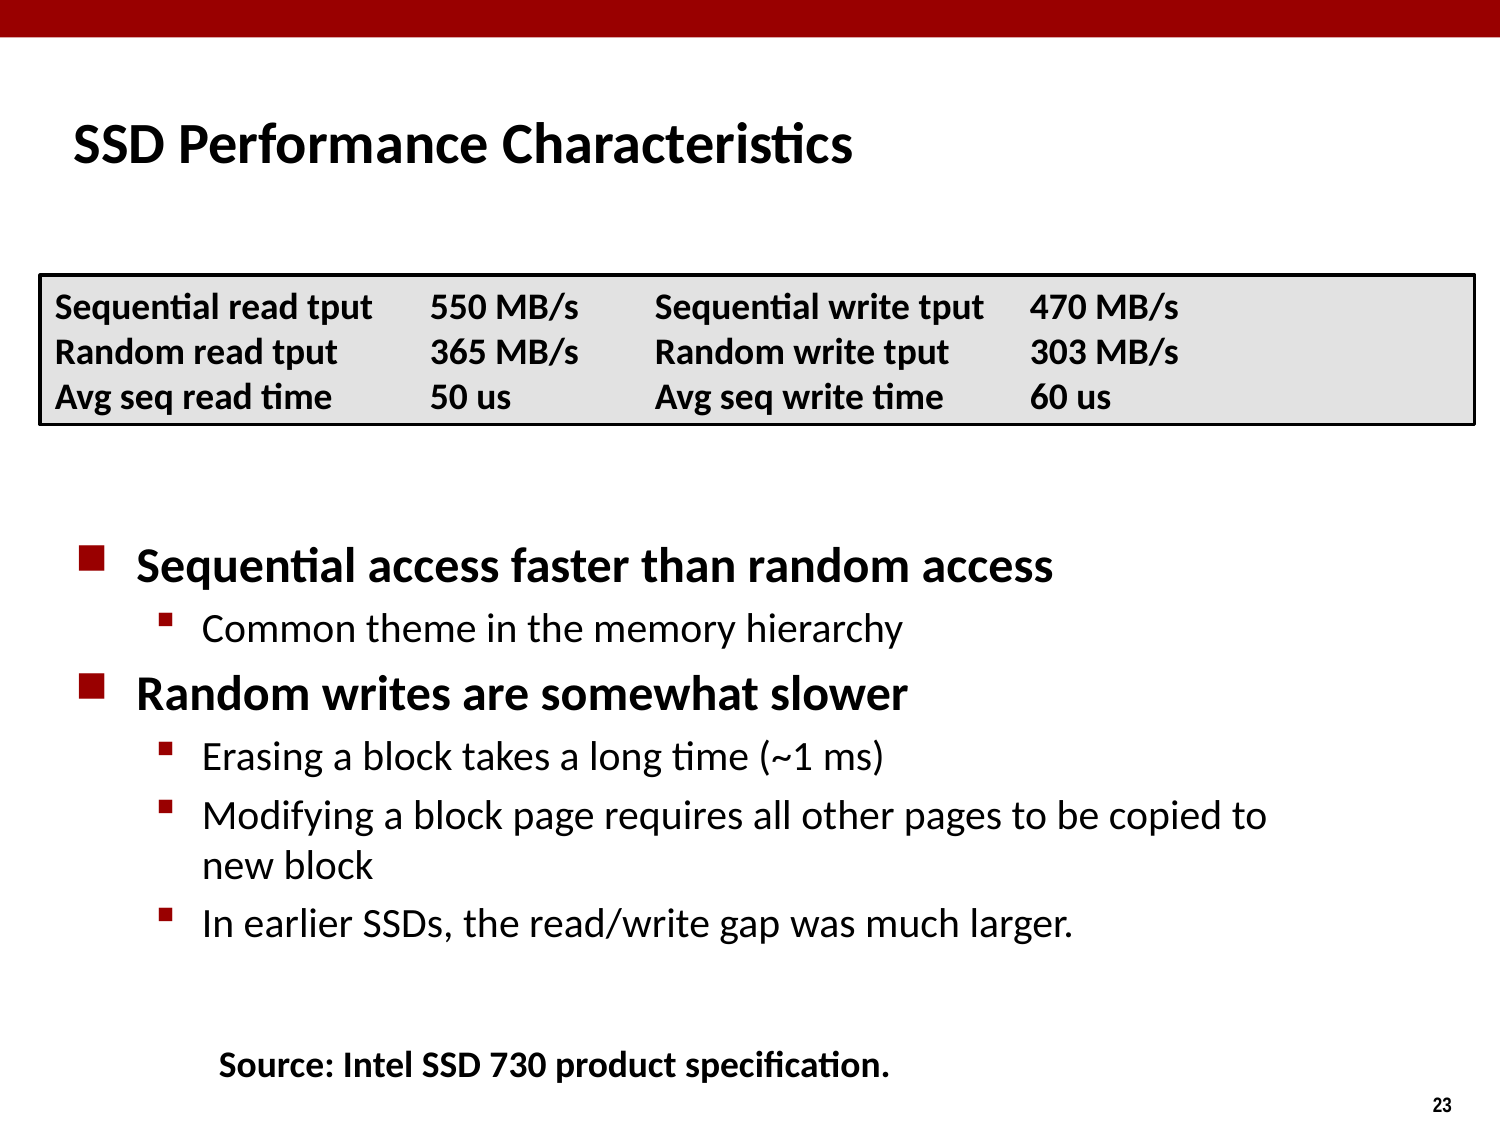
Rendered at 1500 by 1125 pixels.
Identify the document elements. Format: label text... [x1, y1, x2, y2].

text_box Sequential read tput 550 MB/s Sequential write tput 470 MB/s Random read tput 365 MB/s Random write tput 303 MB/s Avg seq read time 50 us Avg seq write time 60 us [40, 274, 1475, 425]
list Sequential access faster than random access Common theme in the memory hierarchy Random writes are somewhat slower Erasing a block takes a long time (~1 ms) Modifying a block page requires all other pages to be copied to new block In earlier SSDs, the read/write gap was much larger. [65, 525, 1361, 950]
text_box Source: Intel SSD 730 product specification. [204, 1032, 907, 1092]
title SSD Performance Characteristics [58, 71, 1304, 197]
